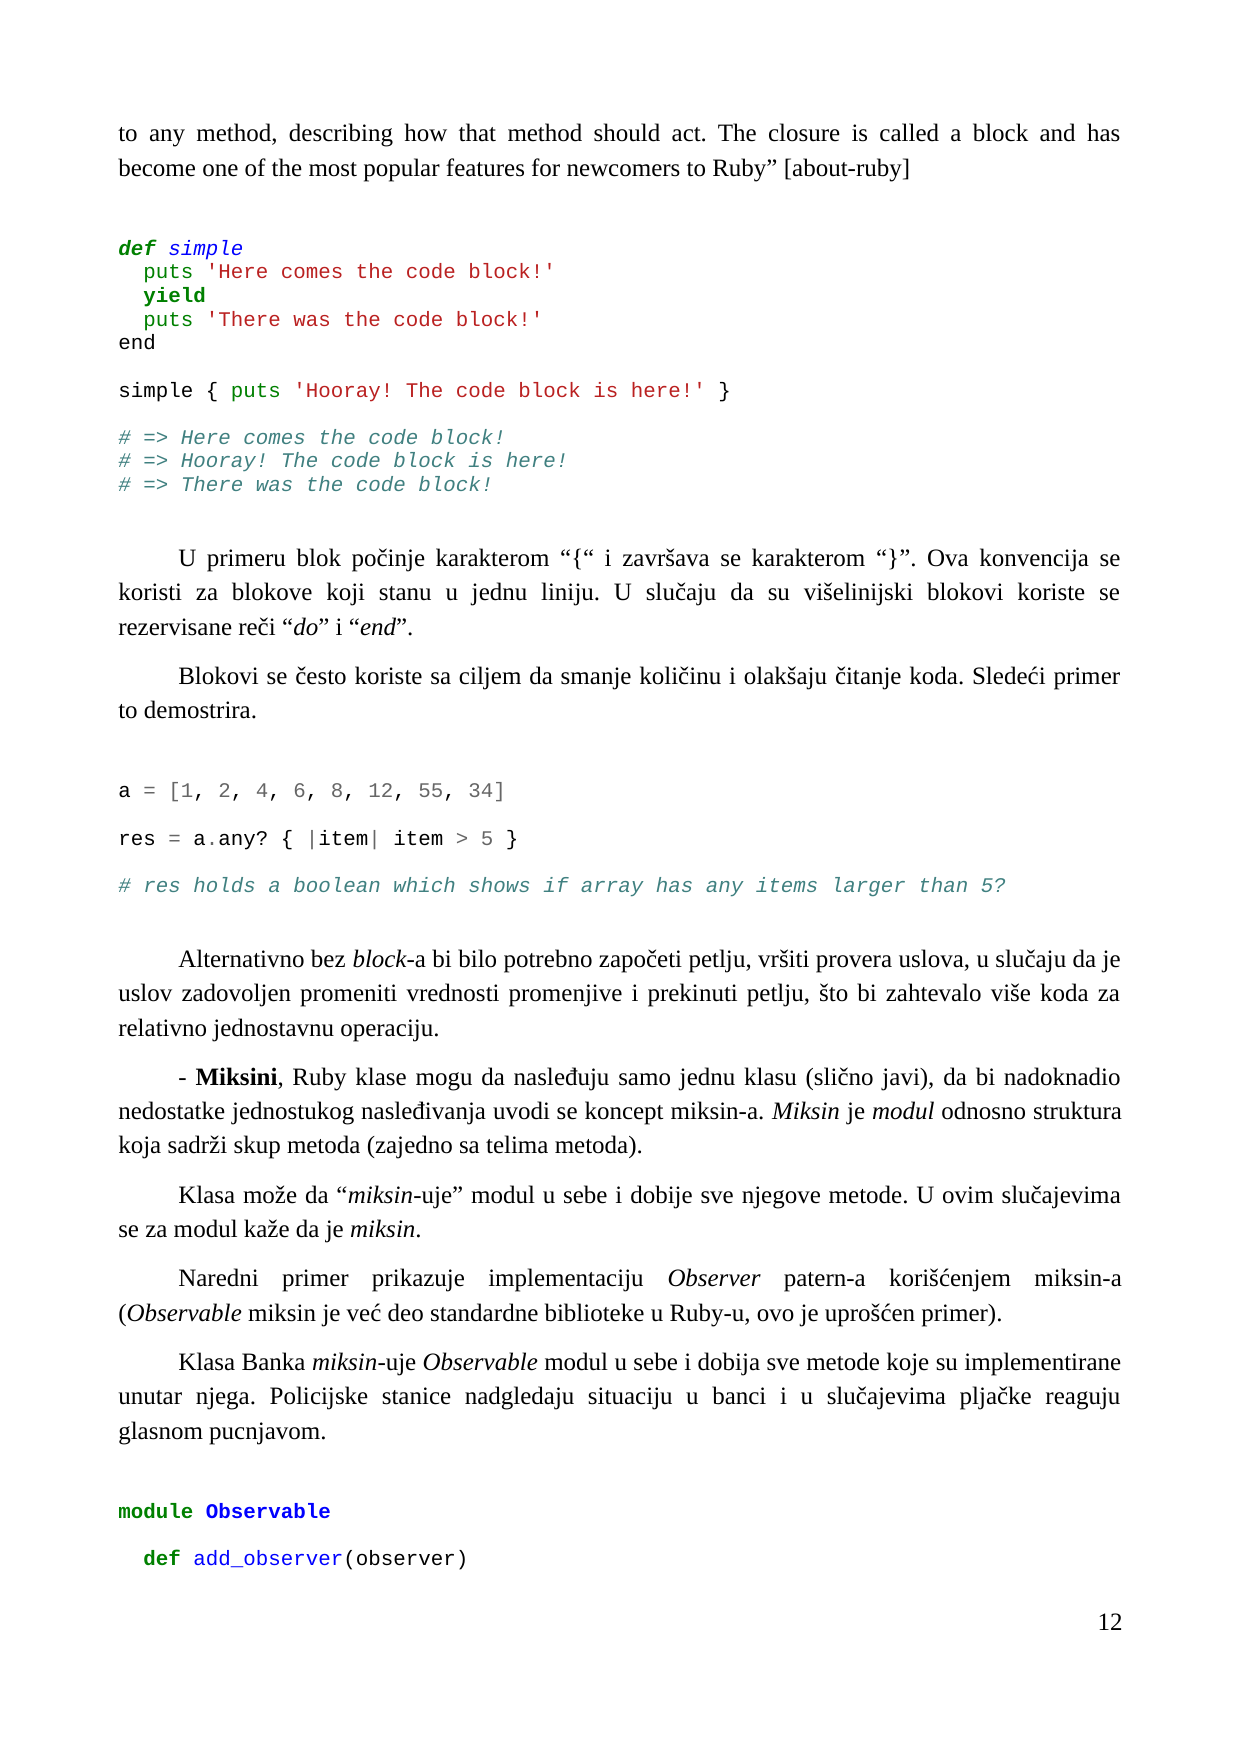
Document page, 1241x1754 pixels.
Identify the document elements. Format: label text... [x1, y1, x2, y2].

text Naredni primer prikazuje implementaciju Observer patern-a korišćenjem miksin-a (Observable miksin je već deo standardne biblioteke u Ruby-u, ovo je uprošćen primer). [118, 1263, 1122, 1326]
text to any method, describing how that method should act. The closure is called a block and has become one of the most popular features for newcomers to Ruby” [about-ruby] [118, 118, 1122, 181]
text a = [1, 2, 4, 6, 8, 12, 55, 34] [118, 780, 1122, 804]
text Blokovi se često koriste sa ciljem da smanje količinu i olakšaju čitanje koda. Sledeći primer to demostrira. [118, 661, 1122, 724]
text Alternativno bez block-a bi bilo potrebno započeti petlju, vršiti provera uslova, u slučaju da je uslov zadovoljen promeniti vrednosti promenjive i prekinuti petlju, što bi zahtevalo više koda za relativno jednostavnu operaciju. [118, 944, 1122, 1041]
text - Miksini, Ruby klase mogu da nasleđuju samo jednu klasu (slično javi), da bi nadoknadio nedostatke jednostukog nasleđivanja uvodi se koncept miksin-a. Miksin je modul odnosno struktura koja sadrži skup metoda (zajedno sa telima metoda). [118, 1062, 1122, 1159]
text def simple [118, 238, 1122, 261]
text puts 'There was the code block!' [118, 309, 1122, 332]
text yield [118, 285, 1122, 309]
text end [118, 332, 1122, 356]
text puts 'Here comes the code block!' [118, 261, 1122, 285]
text # res holds a boolean which shows if array has any items larger than 5? [118, 875, 1122, 899]
text # => Hooray! The code block is here! [118, 451, 1122, 474]
text Klasa Banka miksin-uje Observable modul u sebe i dobija sve metode koje su implementirane unutar njega. Policijske stanice nadgledaju situaciju u banci i u slučajevima pljačke reaguju glasnom pucnjavom. [118, 1347, 1122, 1444]
text def add_observer(observer) [118, 1548, 1122, 1572]
text U primeru blok počinje karakterom “{“ i završava se karakterom “}”. Ova konvencija se koristi za blokove koji stanu u jednu liniju. U slučaju da su višelinijski blokovi koriste se rezervisane reči “do” i “end”. [118, 543, 1122, 641]
text simple { puts 'Hooray! The code block is here!' } [118, 379, 1122, 403]
text # => Here comes the code block! [118, 427, 1122, 451]
text res = a.any? { |item| item > 5 } [118, 828, 1122, 851]
text Klasa može da “miksin-uje” modul u sebe i dobije sve njegove metode. U ovim slučajevima se za modul kaže da je miksin. [118, 1180, 1122, 1243]
text module Observable [118, 1501, 1122, 1524]
text # => There was the code block! [118, 474, 1122, 498]
